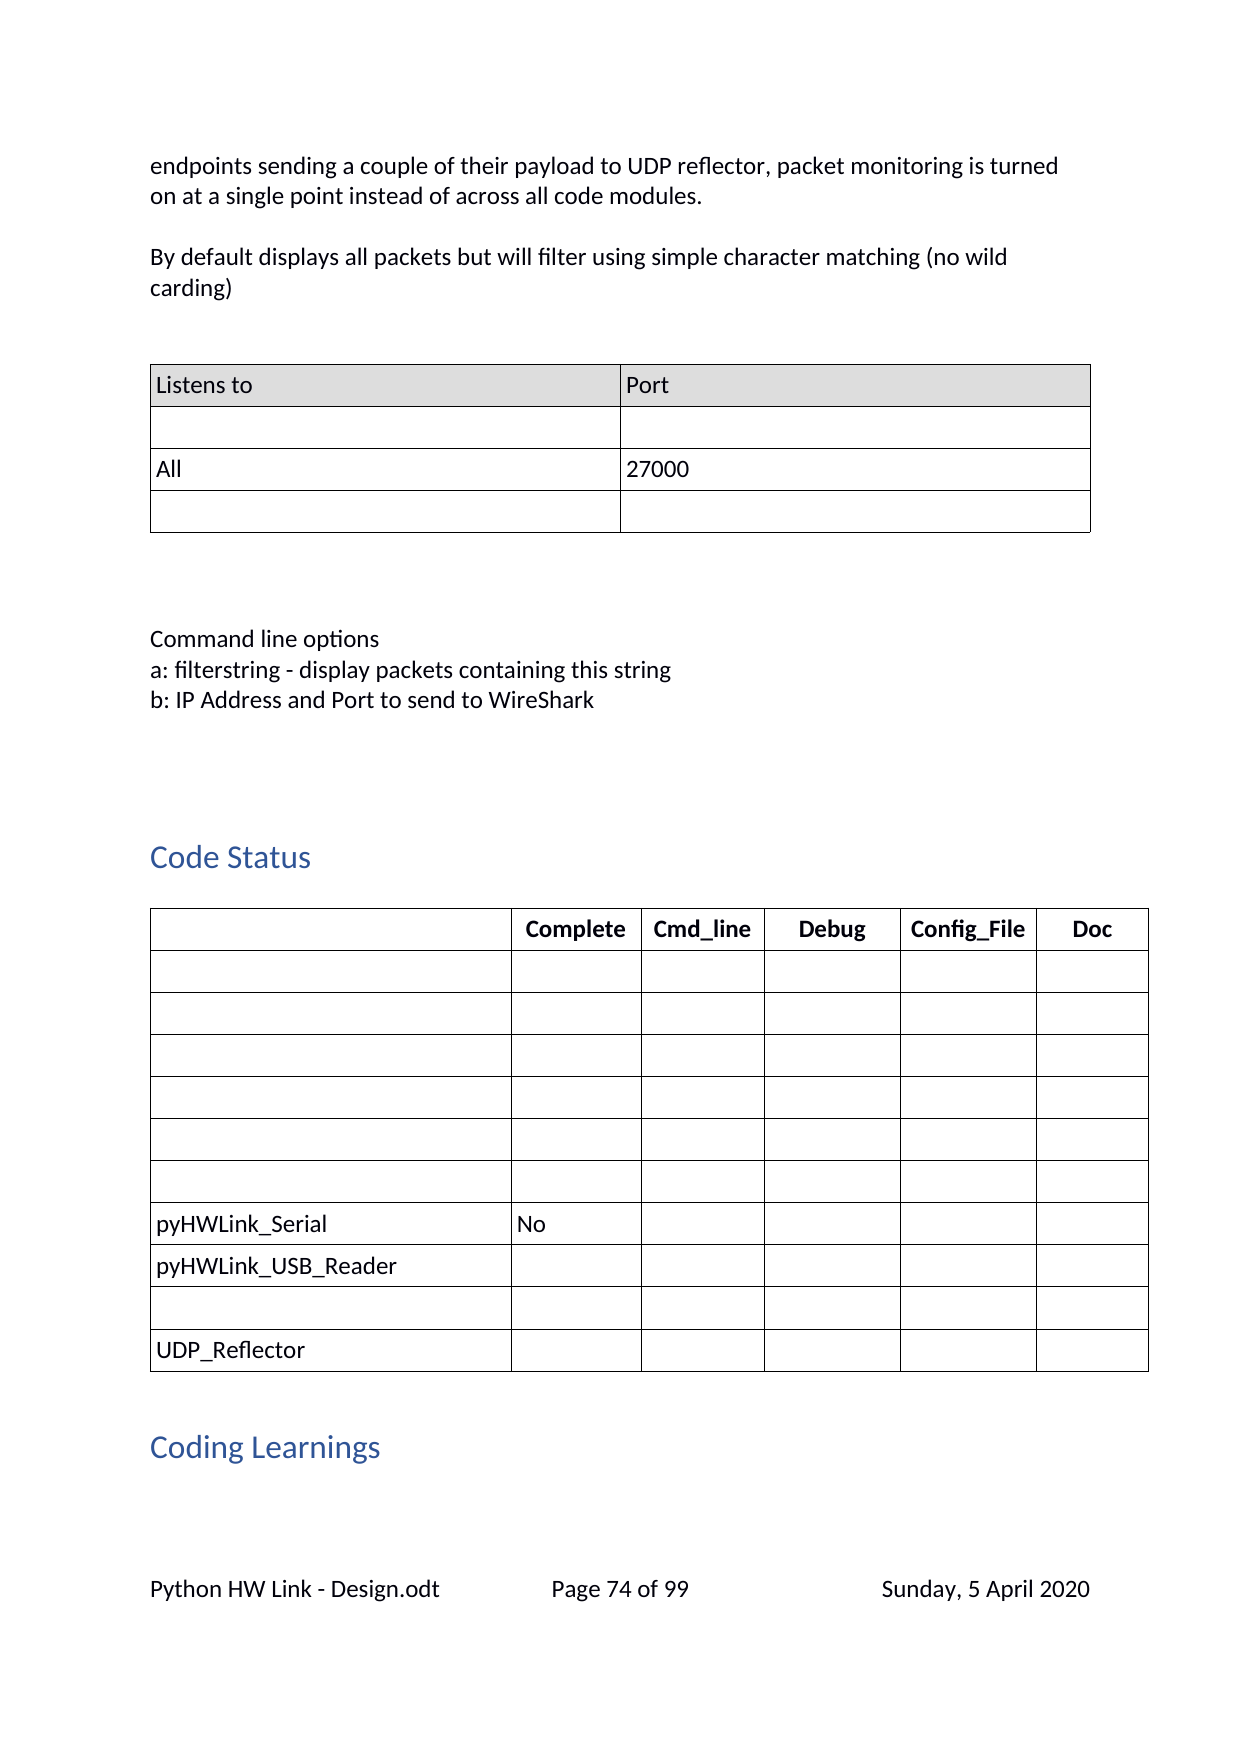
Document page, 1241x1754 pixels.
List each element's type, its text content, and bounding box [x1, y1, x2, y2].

table_cell [901, 1245, 1036, 1286]
table_cell [151, 407, 620, 448]
table_cell [151, 1287, 511, 1328]
text By default displays all packets but will filter using simple character matching (no wild carding) [150, 242, 1090, 303]
table_cell [512, 1035, 641, 1076]
table_cell [642, 1161, 764, 1202]
table_cell [151, 491, 620, 532]
table_cell [621, 407, 1090, 448]
table_cell [642, 1035, 764, 1076]
table_cell [1037, 1245, 1148, 1286]
table_cell [765, 1287, 900, 1328]
table_header Cmd_line [642, 909, 764, 950]
table_cell [151, 993, 511, 1034]
table_cell [151, 1077, 511, 1118]
table_cell [151, 1161, 511, 1202]
table_cell [621, 491, 1090, 532]
table_cell [1037, 1203, 1148, 1244]
table_cell All [151, 449, 620, 490]
table_cell [765, 951, 900, 992]
table_cell [765, 1245, 900, 1286]
table_cell [512, 1245, 641, 1286]
subtitle Coding Learnings [150, 1426, 1090, 1467]
table_cell [512, 951, 641, 992]
table_cell [642, 1330, 764, 1371]
table_cell [901, 1119, 1036, 1160]
table_cell [642, 1245, 764, 1286]
table_cell [642, 1077, 764, 1118]
text endpoints sending a couple of their payload to UDP reflector, packet monitoring is turned on at a single point instead of across all code modules. [150, 150, 1090, 211]
table_cell [642, 993, 764, 1034]
table_cell 27000 [621, 449, 1090, 490]
table_cell No [512, 1203, 641, 1244]
table_cell [512, 1287, 641, 1328]
table_cell UDP_Reflector [151, 1330, 511, 1371]
table_cell [901, 993, 1036, 1034]
table_header Listens to [151, 365, 620, 406]
table_cell [642, 1287, 764, 1328]
table_cell [901, 1287, 1036, 1328]
table_cell [901, 1035, 1036, 1076]
table_cell [642, 1203, 764, 1244]
text Command line options [150, 624, 1090, 654]
table_cell [1037, 951, 1148, 992]
table_cell [1037, 1035, 1148, 1076]
table_header Port [621, 365, 1090, 406]
table_cell pyHWLink_Serial [151, 1203, 511, 1244]
table_cell [765, 1119, 900, 1160]
table_cell [1037, 1119, 1148, 1160]
table_cell [765, 993, 900, 1034]
text a: filterstring - display packets containing this string [150, 654, 1090, 685]
table_cell [512, 993, 641, 1034]
table_cell [901, 1330, 1036, 1371]
table_cell [901, 1077, 1036, 1118]
table_cell [512, 1330, 641, 1371]
table_cell [1037, 1287, 1148, 1328]
table_cell [1037, 1161, 1148, 1202]
table_cell [512, 1077, 641, 1118]
table_cell [642, 1119, 764, 1160]
table_cell [512, 1161, 641, 1202]
table_cell [765, 1035, 900, 1076]
table_cell [642, 951, 764, 992]
table_header [151, 909, 511, 950]
table_cell [1037, 1330, 1148, 1371]
text b: IP Address and Port to send to WireShark [150, 685, 1090, 715]
table_cell [901, 1161, 1036, 1202]
table_cell [151, 1035, 511, 1076]
table_cell [901, 951, 1036, 992]
table_cell pyHWLink_USB_Reader [151, 1245, 511, 1286]
table_header Doc [1037, 909, 1148, 950]
table_cell [765, 1161, 900, 1202]
table_cell [151, 1119, 511, 1160]
table_cell [765, 1330, 900, 1371]
table_cell [765, 1203, 900, 1244]
table_header Complete [512, 909, 641, 950]
table_cell [1037, 993, 1148, 1034]
table_cell [901, 1203, 1036, 1244]
table_cell [512, 1119, 641, 1160]
subtitle Code Status [150, 836, 1090, 877]
table_cell [1037, 1077, 1148, 1118]
table_header Debug [765, 909, 900, 950]
table_header Config_File [901, 909, 1036, 950]
table_cell [765, 1077, 900, 1118]
table_cell [151, 951, 511, 992]
